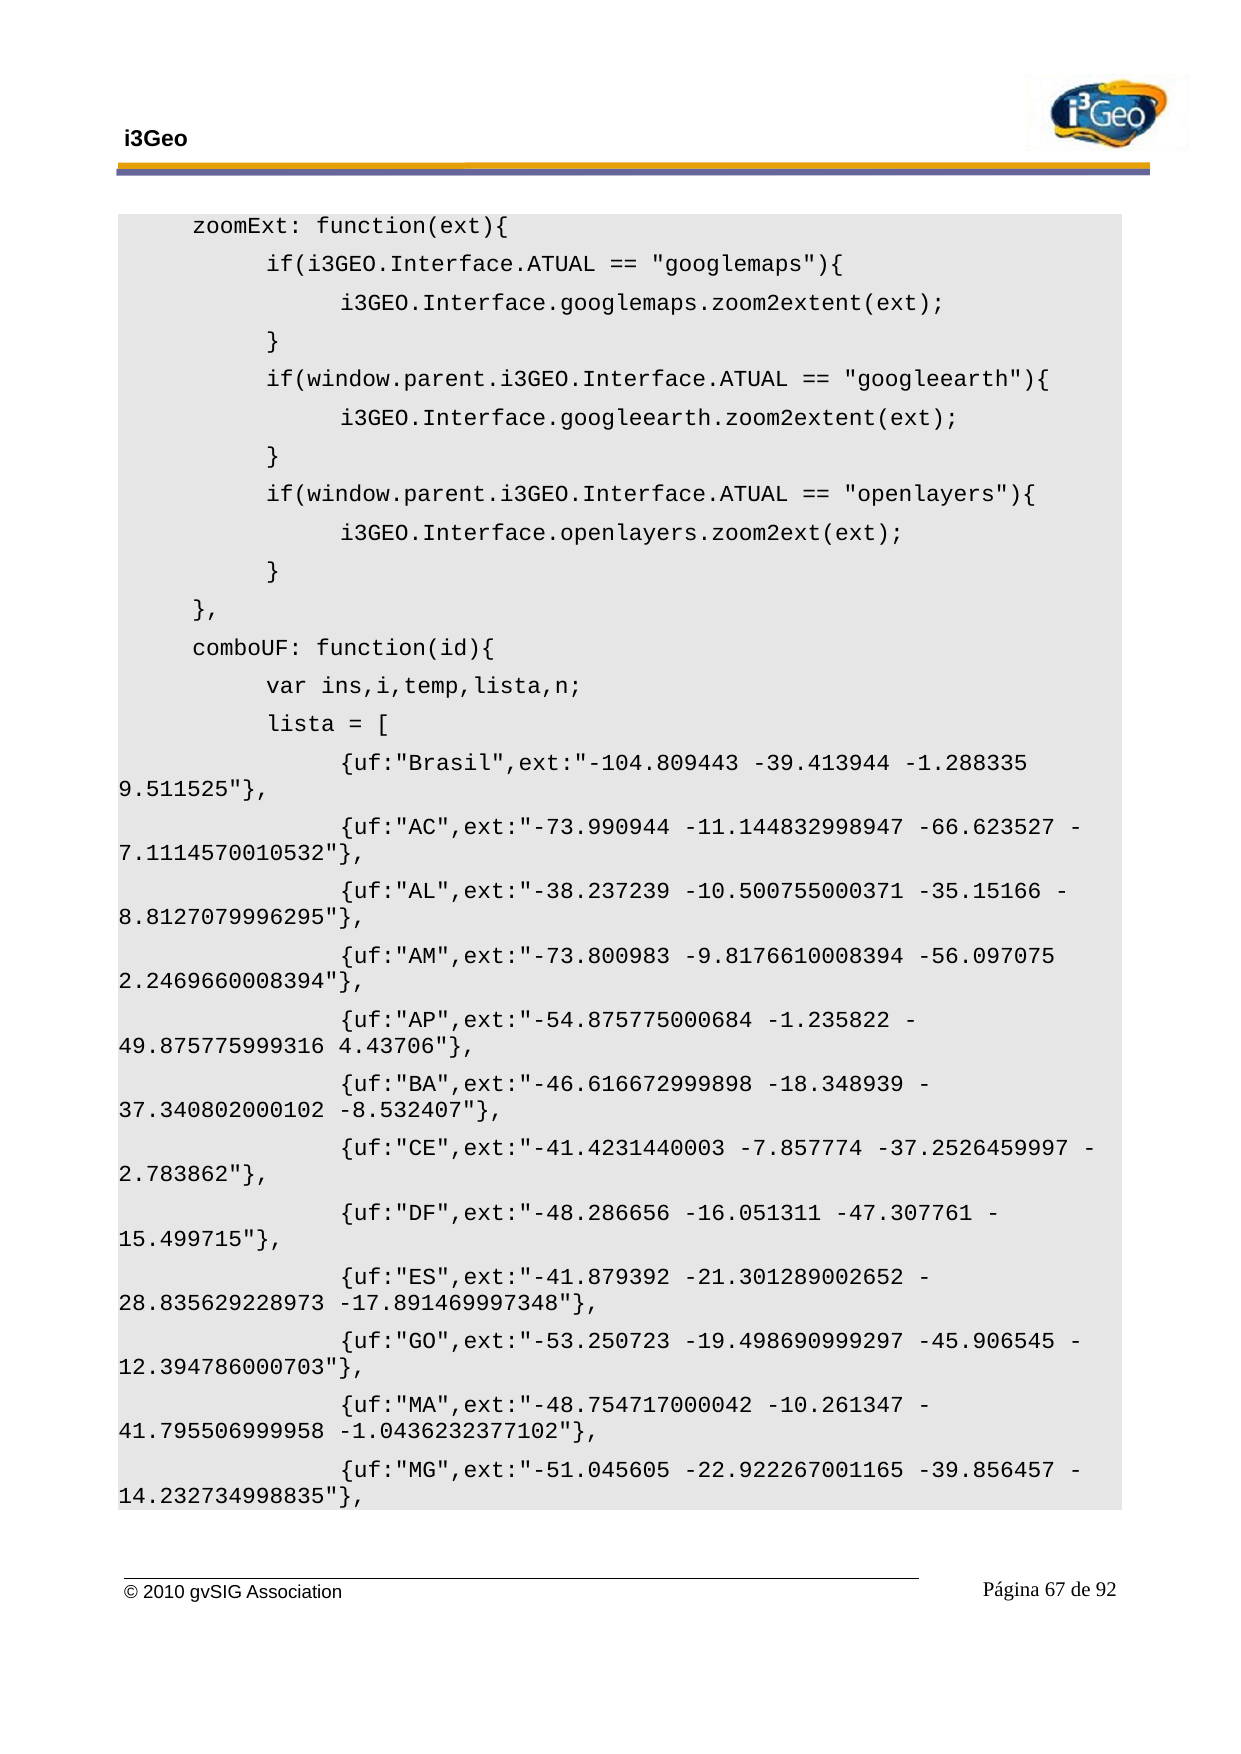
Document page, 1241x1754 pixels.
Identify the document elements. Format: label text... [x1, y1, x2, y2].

text {uf:"MG",ext:"-51.045605 -22.922267001165 -39.856457 -14.232734998835"}, [118, 1458, 1122, 1510]
text comboUF: function(id){ [118, 636, 1122, 662]
text {uf:"CE",ext:"-41.4231440003 -7.857774 -37.2526459997 -2.783862"}, [118, 1137, 1122, 1189]
picture [1025, 74, 1191, 151]
text } [118, 559, 1122, 585]
text {uf:"AL",ext:"-38.237239 -10.500755000371 -35.15166 -8.8127079996295"}, [118, 880, 1122, 932]
text zoomExt: function(ext){ [118, 214, 1122, 240]
text lista = [ [118, 713, 1122, 739]
text {uf:"GO",ext:"-53.250723 -19.498690999297 -45.906545 -12.394786000703"}, [118, 1329, 1122, 1381]
text }, [118, 598, 1122, 624]
text if(i3GEO.Interface.ATUAL == "googlemaps"){ [118, 253, 1122, 279]
text i3GEO.Interface.openlayers.zoom2ext(ext); [118, 521, 1122, 547]
text if(window.parent.i3GEO.Interface.ATUAL == "openlayers"){ [118, 483, 1122, 509]
text {uf:"ES",ext:"-41.879392 -21.301289002652 -28.835629228973 -17.891469997348"}, [118, 1265, 1122, 1317]
text {uf:"AP",ext:"-54.875775000684 -1.235822 -49.875775999316 4.43706"}, [118, 1008, 1122, 1060]
text {uf:"Brasil",ext:"-104.809443 -39.413944 -1.288335 9.511525"}, [118, 751, 1122, 803]
text {uf:"MA",ext:"-48.754717000042 -10.261347 -41.795506999958 -1.0436232377102"}, [118, 1394, 1122, 1446]
text } [118, 444, 1122, 470]
text } [118, 329, 1122, 355]
text if(window.parent.i3GEO.Interface.ATUAL == "googleearth"){ [118, 368, 1122, 394]
text var ins,i,temp,lista,n; [118, 674, 1122, 700]
text {uf:"AC",ext:"-73.990944 -11.144832998947 -66.623527 -7.1114570010532"}, [118, 815, 1122, 867]
text i3GEO.Interface.googleearth.zoom2extent(ext); [118, 406, 1122, 432]
text i3GEO.Interface.googlemaps.zoom2extent(ext); [118, 291, 1122, 317]
text {uf:"DF",ext:"-48.286656 -16.051311 -47.307761 -15.499715"}, [118, 1201, 1122, 1253]
text {uf:"AM",ext:"-73.800983 -9.8176610008394 -56.097075 2.2469660008394"}, [118, 944, 1122, 996]
text {uf:"BA",ext:"-46.616672999898 -18.348939 -37.340802000102 -8.532407"}, [118, 1072, 1122, 1124]
